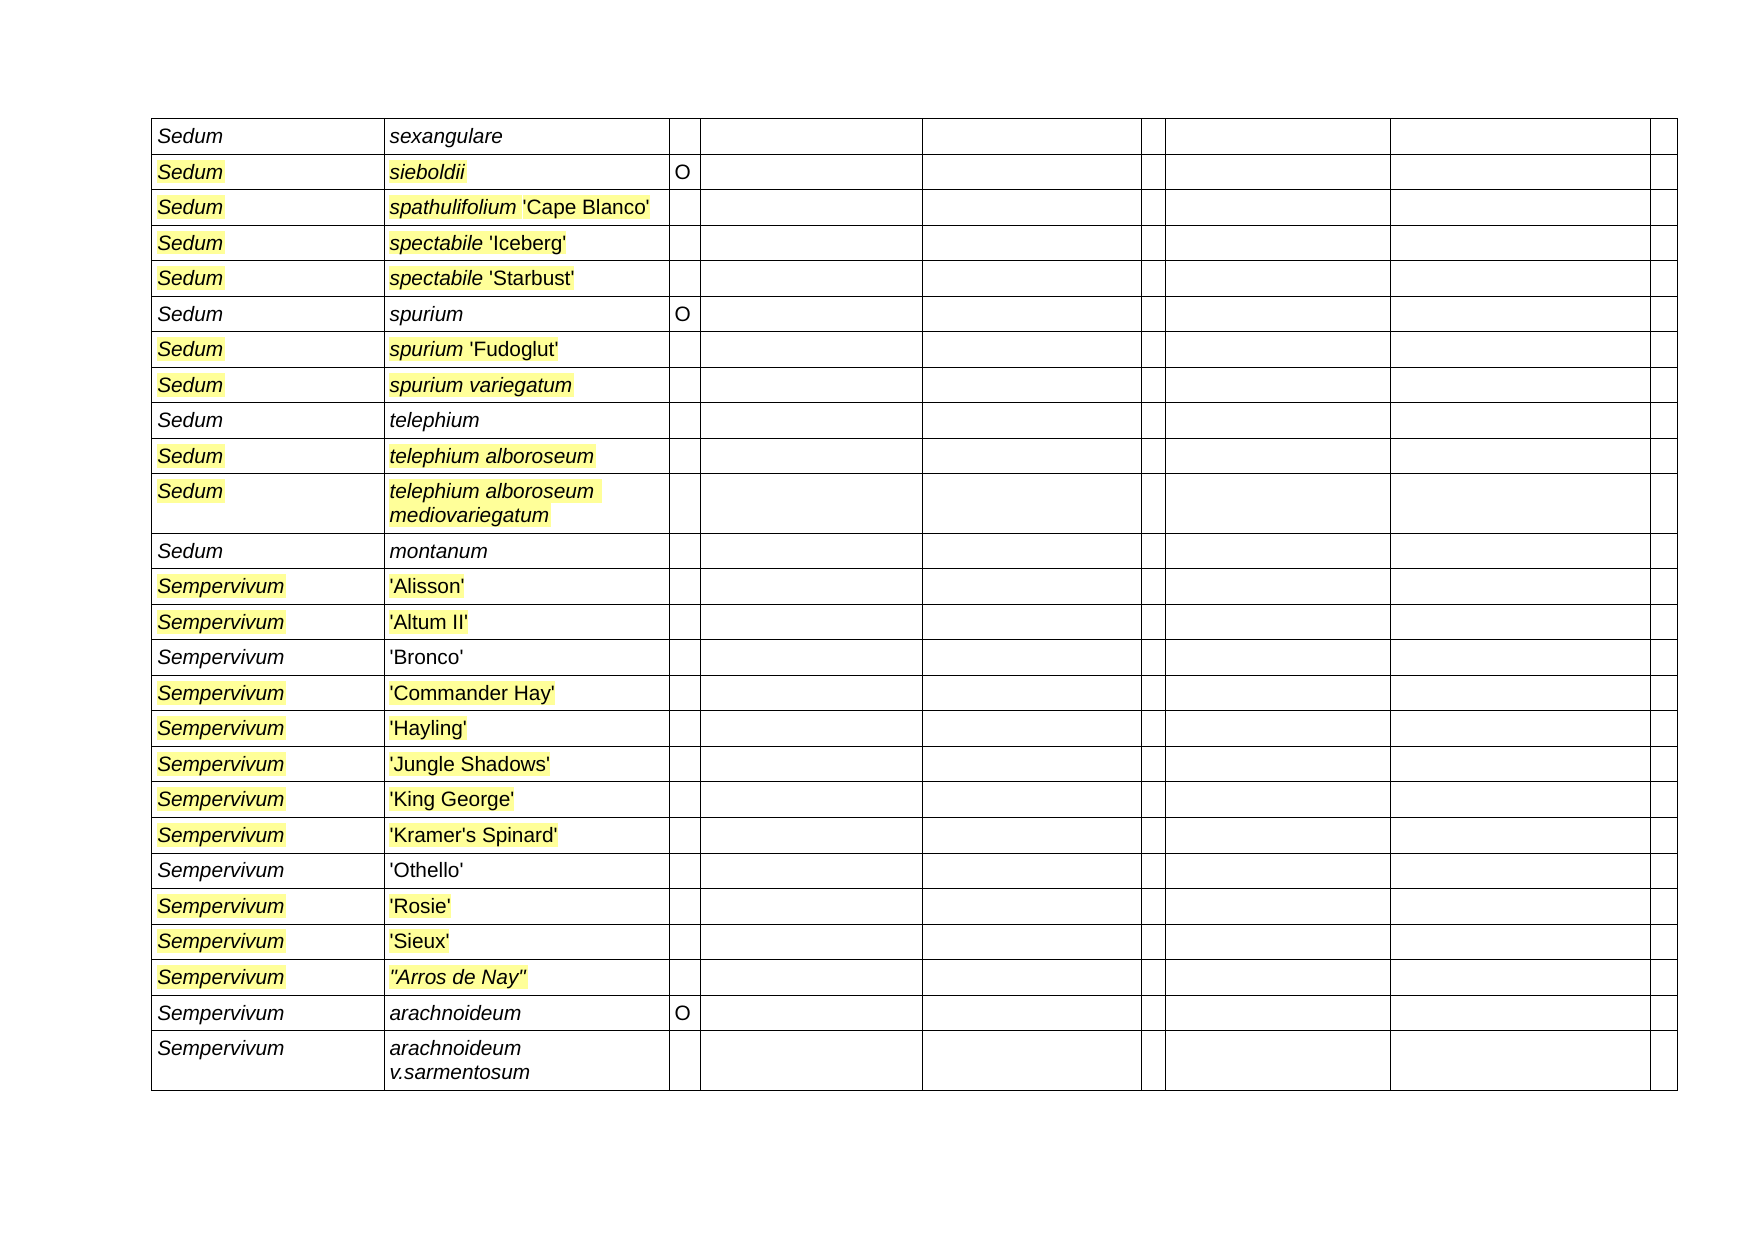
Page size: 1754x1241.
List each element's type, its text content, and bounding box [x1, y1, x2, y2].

table_cell [923, 747, 1141, 781]
table_cell O [670, 155, 700, 189]
table_cell [701, 925, 922, 959]
table_cell [1651, 854, 1677, 888]
table_cell [670, 569, 700, 604]
table_cell [670, 439, 700, 473]
table_cell [670, 782, 700, 817]
table_cell [923, 190, 1141, 225]
table_cell [1651, 1031, 1677, 1089]
table_cell [701, 119, 922, 154]
table_cell [1391, 818, 1650, 852]
table_cell [1166, 534, 1390, 568]
table_cell [1391, 782, 1650, 817]
table_cell [1166, 711, 1390, 746]
table_cell [1391, 534, 1650, 568]
table_cell [670, 261, 700, 296]
table_cell [701, 403, 922, 438]
table_cell [1142, 711, 1165, 746]
table_cell [670, 640, 700, 675]
table_cell [1166, 818, 1390, 852]
table_cell [1391, 226, 1650, 260]
table_cell [1142, 676, 1165, 710]
table_cell spurium [385, 297, 669, 331]
table_cell [923, 155, 1141, 189]
table_cell [923, 1031, 1141, 1089]
table_cell arachnoideum v.sarmentosum [385, 1031, 669, 1089]
table_cell [1391, 119, 1650, 154]
table_cell [701, 190, 922, 225]
table_cell [1651, 297, 1677, 331]
table_cell [1651, 368, 1677, 402]
table_cell 'Bronco' [385, 640, 669, 675]
table_cell [1142, 996, 1165, 1030]
table_cell [1142, 747, 1165, 781]
table_cell [1166, 569, 1390, 604]
table_cell [1142, 925, 1165, 959]
table_cell [1142, 332, 1165, 367]
table_cell [701, 782, 922, 817]
table_cell Sempervivum [152, 640, 384, 675]
table_cell [1142, 297, 1165, 331]
table_cell [1651, 676, 1677, 710]
table_cell Sedum [152, 119, 384, 154]
table_cell montanum [385, 534, 669, 568]
table_cell [1651, 640, 1677, 675]
table_cell [1166, 640, 1390, 675]
table_cell [923, 474, 1141, 533]
table_cell [1166, 925, 1390, 959]
table_cell [1142, 889, 1165, 923]
table_cell "Arros de Nay" [385, 960, 669, 994]
table_cell [1166, 474, 1390, 533]
table_cell [1142, 155, 1165, 189]
table_cell [701, 640, 922, 675]
table_cell [1391, 403, 1650, 438]
table_cell [1166, 190, 1390, 225]
table_cell [1391, 474, 1650, 533]
table_cell [1142, 640, 1165, 675]
table_cell 'Altum II' [385, 605, 669, 639]
table_cell [923, 996, 1141, 1030]
table_cell [1166, 403, 1390, 438]
table_cell [1142, 818, 1165, 852]
table_cell [1142, 119, 1165, 154]
table_cell [670, 747, 700, 781]
table_cell [1391, 569, 1650, 604]
table_cell [1166, 889, 1390, 923]
table_cell [1651, 439, 1677, 473]
table_cell [1166, 155, 1390, 189]
table_cell Sempervivum [152, 996, 384, 1030]
table_cell spectabile 'Starbust' [385, 261, 669, 296]
table_cell [1391, 368, 1650, 402]
table_cell [670, 925, 700, 959]
table_cell [701, 474, 922, 533]
table_cell spurium variegatum [385, 368, 669, 402]
table_cell [1651, 226, 1677, 260]
table_cell Sedum [152, 155, 384, 189]
table_cell [670, 332, 700, 367]
table_cell [1391, 889, 1650, 923]
table_cell [670, 474, 700, 533]
table_cell [1166, 747, 1390, 781]
table_cell [923, 297, 1141, 331]
table_cell [670, 190, 700, 225]
table_cell 'Hayling' [385, 711, 669, 746]
table_cell [701, 960, 922, 994]
table_cell Sempervivum [152, 747, 384, 781]
table_cell [670, 119, 700, 154]
table_cell [1651, 711, 1677, 746]
table_cell [1166, 605, 1390, 639]
table_cell [1166, 439, 1390, 473]
table_cell 'Rosie' [385, 889, 669, 923]
table_cell [1142, 474, 1165, 533]
table_cell [1391, 332, 1650, 367]
table_cell Sedum [152, 474, 384, 533]
table_cell Sempervivum [152, 1031, 384, 1089]
table_cell [701, 889, 922, 923]
table_cell [701, 747, 922, 781]
table_cell [923, 534, 1141, 568]
table_cell [1142, 439, 1165, 473]
table_cell 'Kramer's Spinard' [385, 818, 669, 852]
table_cell [1651, 261, 1677, 296]
table_cell Sempervivum [152, 889, 384, 923]
table_cell [701, 996, 922, 1030]
table_cell [923, 640, 1141, 675]
table_cell Sempervivum [152, 925, 384, 959]
table_cell spurium 'Fudoglut' [385, 332, 669, 367]
table_cell [1142, 854, 1165, 888]
table_cell Sempervivum [152, 569, 384, 604]
table_cell [1391, 711, 1650, 746]
table_cell [1391, 297, 1650, 331]
table_cell [1391, 854, 1650, 888]
table_cell [923, 676, 1141, 710]
table_cell [701, 534, 922, 568]
table_cell O [670, 996, 700, 1030]
table_cell Sempervivum [152, 711, 384, 746]
table_cell 'Commander Hay' [385, 676, 669, 710]
table_cell [1142, 782, 1165, 817]
table_cell Sempervivum [152, 782, 384, 817]
table_cell [670, 403, 700, 438]
table_cell [1651, 534, 1677, 568]
table_cell [923, 261, 1141, 296]
table_cell [1651, 155, 1677, 189]
table_cell Sedum [152, 190, 384, 225]
table_cell [923, 854, 1141, 888]
table_cell [1651, 925, 1677, 959]
table_cell [701, 676, 922, 710]
table_cell sexangulare [385, 119, 669, 154]
table_cell Sedum [152, 297, 384, 331]
table_cell [1651, 605, 1677, 639]
table_cell Sedum [152, 368, 384, 402]
table_cell [670, 368, 700, 402]
table_cell [1166, 261, 1390, 296]
table_cell Sempervivum [152, 854, 384, 888]
table_cell [1651, 569, 1677, 604]
table_cell arachnoideum [385, 996, 669, 1030]
table_cell [1142, 605, 1165, 639]
table_cell [1142, 190, 1165, 225]
table_cell [1391, 676, 1650, 710]
table_cell [1651, 747, 1677, 781]
table_cell 'Sieux' [385, 925, 669, 959]
table_cell 'Alisson' [385, 569, 669, 604]
table_cell [1651, 818, 1677, 852]
table_cell [1142, 534, 1165, 568]
table_cell [1166, 119, 1390, 154]
table_cell [923, 119, 1141, 154]
table_cell [670, 960, 700, 994]
table_cell 'Jungle Shadows' [385, 747, 669, 781]
table_cell [670, 854, 700, 888]
table_cell [1651, 996, 1677, 1030]
table_cell [1391, 640, 1650, 675]
table_cell Sedum [152, 226, 384, 260]
table_cell [1391, 190, 1650, 225]
table_cell Sedum [152, 403, 384, 438]
table_cell telephium alboroseum mediovariegatum [385, 474, 669, 533]
table_cell 'King George' [385, 782, 669, 817]
table_cell [923, 925, 1141, 959]
table_cell Sedum [152, 534, 384, 568]
table_cell Sempervivum [152, 676, 384, 710]
table_cell [670, 818, 700, 852]
table_cell [1391, 925, 1650, 959]
table_cell [923, 226, 1141, 260]
table_cell [923, 711, 1141, 746]
table_cell [1391, 155, 1650, 189]
table_cell Sedum [152, 261, 384, 296]
table_cell [1166, 854, 1390, 888]
table_cell Sempervivum [152, 960, 384, 994]
table_cell [1142, 368, 1165, 402]
table_cell [1166, 368, 1390, 402]
table_cell [923, 605, 1141, 639]
table_cell [701, 155, 922, 189]
table_cell [1142, 226, 1165, 260]
table_cell [1391, 439, 1650, 473]
table_cell [923, 889, 1141, 923]
table_cell [701, 818, 922, 852]
table_cell [670, 226, 700, 260]
table_cell [670, 889, 700, 923]
table_cell [1166, 297, 1390, 331]
table_cell [701, 439, 922, 473]
table_cell [1391, 960, 1650, 994]
table_cell 'Othello' [385, 854, 669, 888]
table_cell spectabile 'Iceberg' [385, 226, 669, 260]
table_cell [1166, 782, 1390, 817]
table_cell [1651, 332, 1677, 367]
table_cell Sempervivum [152, 818, 384, 852]
table_cell [1651, 889, 1677, 923]
table_cell [1391, 747, 1650, 781]
table_cell [923, 782, 1141, 817]
table_cell [670, 676, 700, 710]
table_cell [1142, 403, 1165, 438]
table_cell [1166, 960, 1390, 994]
table_cell [701, 854, 922, 888]
table_cell [923, 569, 1141, 604]
table_cell [1651, 782, 1677, 817]
table_cell [701, 332, 922, 367]
table_cell Sedum [152, 439, 384, 473]
table_cell [1651, 190, 1677, 225]
table_cell [1651, 960, 1677, 994]
table_cell [923, 368, 1141, 402]
table_cell [1142, 960, 1165, 994]
table_cell [1651, 474, 1677, 533]
table_cell [923, 818, 1141, 852]
table_cell sieboldii [385, 155, 669, 189]
table_cell [1166, 226, 1390, 260]
table_cell [1166, 332, 1390, 367]
table_cell telephium [385, 403, 669, 438]
table_cell [670, 711, 700, 746]
table_cell O [670, 297, 700, 331]
table_cell [670, 1031, 700, 1089]
table_cell [923, 960, 1141, 994]
table_cell spathulifolium 'Cape Blanco' [385, 190, 669, 225]
table_cell Sedum [152, 332, 384, 367]
table_cell [701, 605, 922, 639]
table_cell [1142, 261, 1165, 296]
table_cell [1651, 119, 1677, 154]
table_cell [923, 403, 1141, 438]
table_cell Sempervivum [152, 605, 384, 639]
table_cell [701, 1031, 922, 1089]
table_cell [670, 605, 700, 639]
table_cell [701, 368, 922, 402]
table_cell [1391, 261, 1650, 296]
table_cell [1166, 676, 1390, 710]
table_cell [923, 439, 1141, 473]
table_cell [1166, 996, 1390, 1030]
table_cell [701, 226, 922, 260]
table_cell [923, 332, 1141, 367]
table_cell [1391, 605, 1650, 639]
table_cell [1391, 1031, 1650, 1089]
table_cell [701, 569, 922, 604]
table_cell [701, 297, 922, 331]
table_cell [1142, 1031, 1165, 1089]
table_cell [1651, 403, 1677, 438]
table_cell [1166, 1031, 1390, 1089]
table_cell telephium alboroseum [385, 439, 669, 473]
table_cell [670, 534, 700, 568]
table_cell [701, 261, 922, 296]
table_cell [701, 711, 922, 746]
table_cell [1391, 996, 1650, 1030]
table_cell [1142, 569, 1165, 604]
